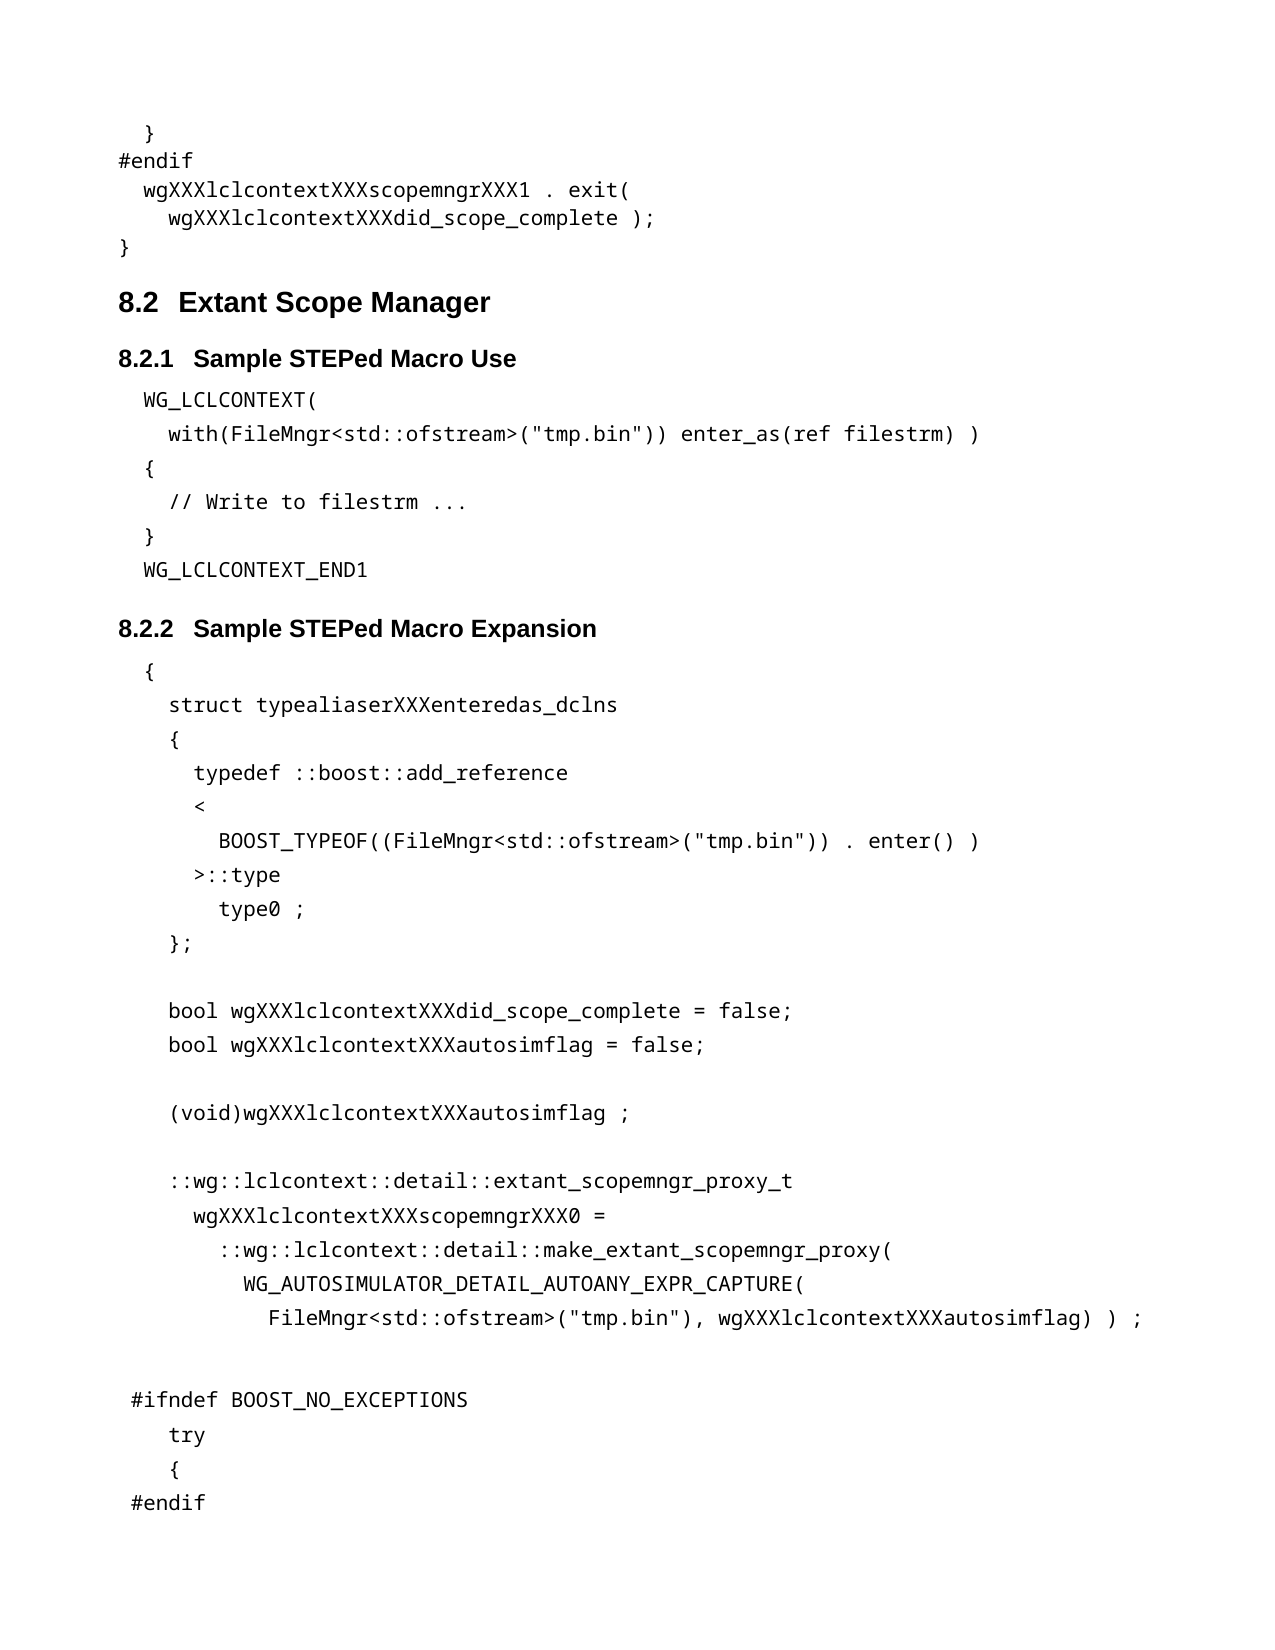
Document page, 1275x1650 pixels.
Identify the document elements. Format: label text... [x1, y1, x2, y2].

subtitle Sample STEPed Macro Expansion [118, 614, 1157, 643]
text #ifndef BOOST_NO_EXCEPTIONS try { #endif [118, 1386, 1157, 1516]
text { struct typealiaserXXXenteredas_dclns { typedef ::boost::add_reference < BOOST_TYPEOF((FileMngr<std::ofstream>("tmp.bin")) . enter() ) >::type type0 ; }; bool wgXXXlclcontextXXXdid_scope_complete = false; bool wgXXXlclcontextXXXautosimflag = false; (void)wgXXXlclcontextXXXautosimflag ; ::wg::lclcontext::detail::extant_scopemngr_proxy_t wgXXXlclcontextXXXscopemngrXXX0 = ::wg::lclcontext::detail::make_extant_scopemngr_proxy( WG_AUTOSIMULATOR_DETAIL_AUTOANY_EXPR_CAPTURE( FileMngr<std::ofstream>("tmp.bin"), wgXXXlclcontextXXXautosimflag) ) ; [118, 656, 1157, 1365]
text WG_LCLCONTEXT( with(FileMngr<std::ofstream>("tmp.bin")) enter_as(ref filestrm) ) { // Write to filestrm ... } WG_LCLCONTEXT_END1 [118, 385, 1157, 584]
subtitle Extant Scope Manager [118, 285, 1157, 319]
text } #endif wgXXXlclcontextXXXscopemngrXXX1 . exit( wgXXXlclcontextXXXdid_scope_complete ); } [118, 118, 1157, 260]
subtitle Sample STEPed Macro Use [118, 344, 1157, 373]
